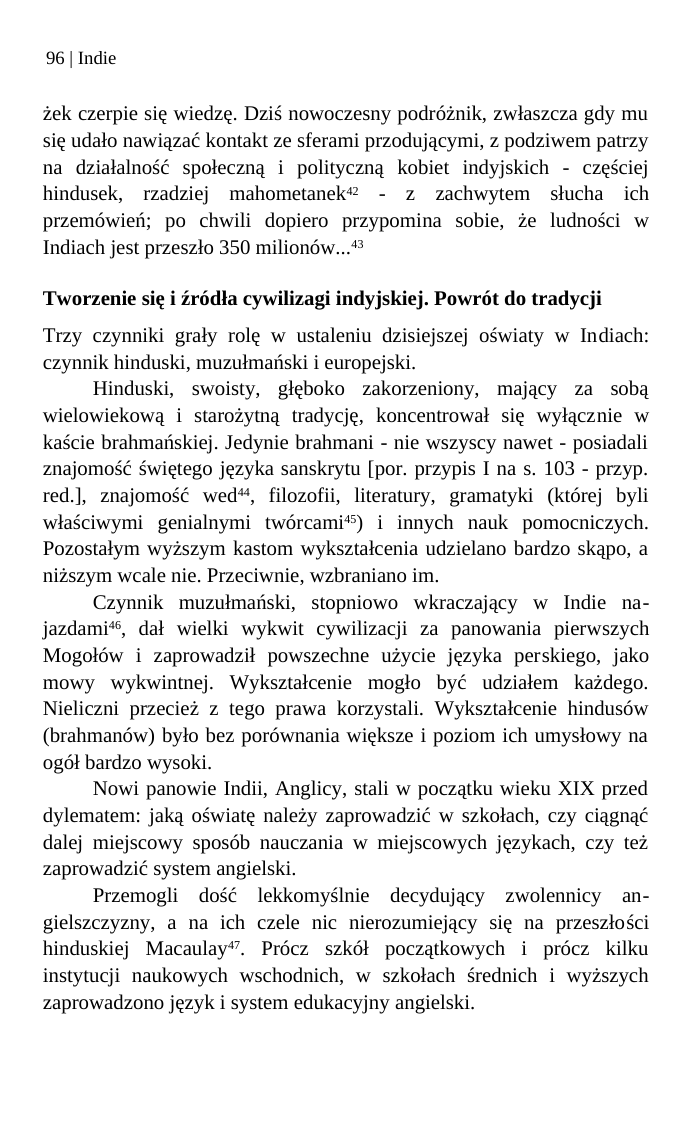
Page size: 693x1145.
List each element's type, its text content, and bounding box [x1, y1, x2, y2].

text żek czerpie się wiedzę. Dziś nowoczesny podróżnik, zwłaszcza gdy mu się udało nawiązać kontakt ze sferami przodującymi, z podziwem patrzy na działalność społeczną i polityczną kobiet indyjskich - częściej hindusek, rzadziej mahometanek42 - z za­chwytem słucha ich przemówień; po chwili dopiero przypomi­na sobie, że ludności w Indiach jest przeszło 350 milionów...43 [43, 101, 649, 259]
text Czynnik muzułmański, stopniowo wkraczający w Indie na­jazdami46, dał wielki wykwit cywilizacji za panowania pierw­szych Mogołów i zaprowadził powszechne użycie języka per­skiego, jako mowy wykwintnej. Wykształcenie mogło być udziałem każdego. Nieliczni przecież z tego prawa korzystali. Wykształcenie hindusów (brahmanów) było bez porównania większe i poziom ich umysłowy na ogół bardzo wysoki. [43, 589, 649, 774]
text Hinduski, swoisty, głęboko zakorzeniony, mający za sobą wielowiekową i starożytną tradycję, koncentrował się wyłącz­nie w kaście brahmańskiej. Jedynie brahmani - nie wszyscy nawet - posiadali znajomość świętego języka sanskrytu [por. przypis I na s. 103 - przyp. red.], znajomość wed44, filozofii, literatury, gramatyki (której byli właściwymi genialnymi twór­cami45) i innych nauk pomocniczych. Pozostałym wyższym kastom wykształcenia udzielano bardzo skąpo, a niższym wcale nie. Przeciwnie, wzbraniano im. [43, 376, 649, 587]
text Trzy czynniki grały rolę w ustaleniu dzisiejszej oświaty w In­diach: czynnik hinduski, muzułmański i europejski. [43, 323, 649, 374]
text Tworzenie się i źródła cywilizagi indyjskiej. Powrót do tradycji [43, 286, 649, 310]
text Nowi panowie Indii, Anglicy, stali w początku wieku XIX przed dylematem: jaką oświatę należy zaprowadzić w szkołach, czy ciągnąć dalej miejscowy sposób nauczania w miejscowych językach, czy też zaprowadzić system angielski. [43, 776, 649, 880]
text 96 | Indie [46, 47, 143, 68]
text Przemogli dość lekkomyślnie decydujący zwolennicy an­gielszczyzny, a na ich czele nic nierozumiejący się na przeszło­ści hinduskiej Macaulay47. Prócz szkół początkowych i prócz kilku instytucji naukowych wschodnich, w szkołach średnich i wyższych zaprowadzono język i system edukacyjny angielski. [43, 883, 649, 1014]
